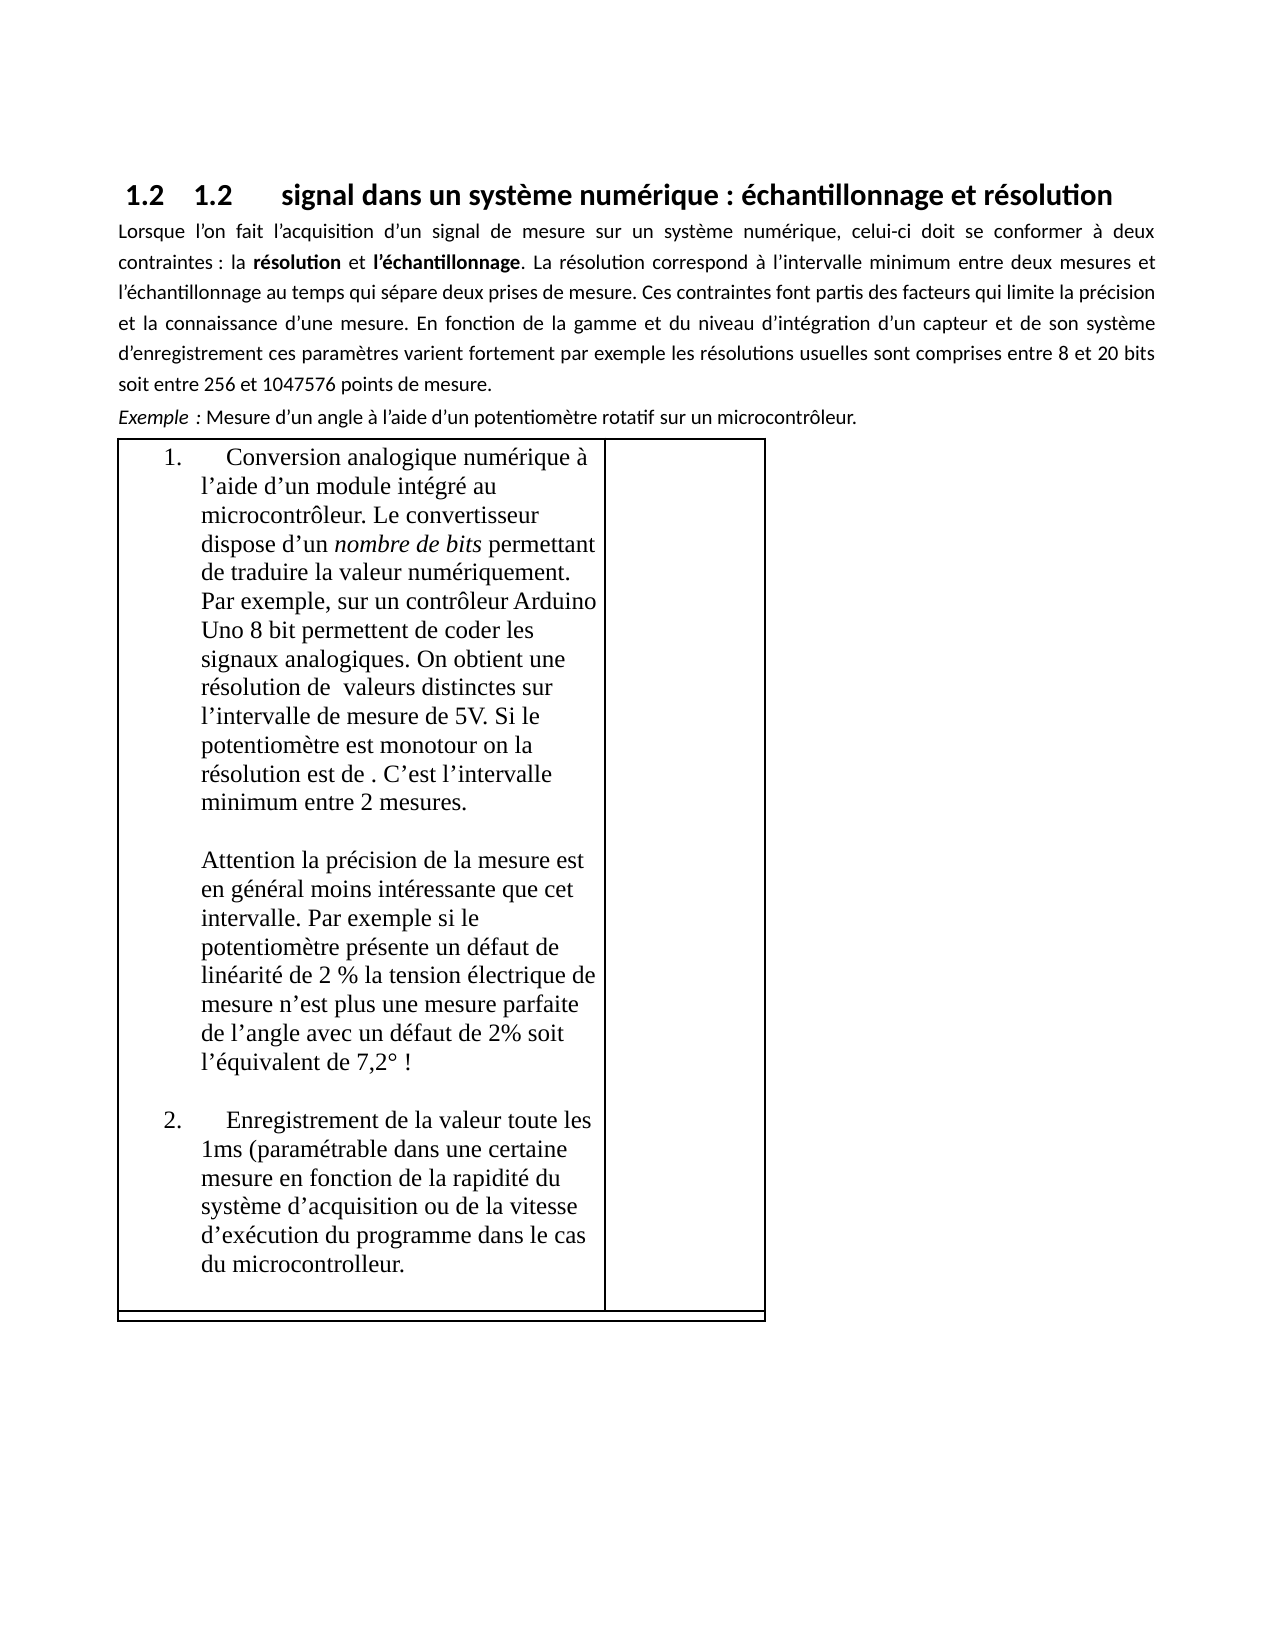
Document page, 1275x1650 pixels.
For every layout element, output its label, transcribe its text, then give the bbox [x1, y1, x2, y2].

table_header 1. Conversion analogique numérique à l’aide d’un module intégré au microcontrôleur. Le convertisseur dispose d’un nombre de bits permettant de traduire la valeur numériquement. Par exemple, sur un contrôleur Arduino Uno 8 bit permettent de coder les signaux analogiques. On obtient une résolution de valeurs distinctes sur l’intervalle de mesure de 5V. Si le potentiomètre est monotour on la résolution est de . C’est l’intervalle minimum entre 2 mesures. Attention la précision de la mesure est en général moins intéressante que cet intervalle. Par exemple si le potentiomètre présente un défaut de linéarité de 2 % la tension électrique de mesure n’est plus une mesure parfaite de l’angle avec un défaut de 2% soit l’équivalent de 7,2° ! 2. Enregistrement de la valeur toute les 1ms (paramétrable dans une certaine mesure en fonction de la rapidité du système d’acquisition ou de la vitesse d’exécution du programme dans le cas du microcontrolleur. [119, 440, 604, 1310]
text Exemple : Mesure d’un angle à l’aide d’un potentiomètre rotatif sur un microcontrôleur. [118, 404, 1157, 429]
table_cell [119, 1312, 764, 1320]
table_header [606, 440, 764, 1310]
subtitle 1.2 signal dans un système numérique : échantillonnage et résolution [118, 175, 1157, 213]
text Lorsque l’on fait l’acquisition d’un signal de mesure sur un système numérique, celui-ci doit se conformer à deux contraintes : la résolution et l’échantillonnage. La résolution correspond à l’intervalle minimum entre deux mesures et l’échantillonnage au temps qui sépare deux prises de mesure. Ces contraintes font partis des facteurs qui limite la précision et la connaissance d’une mesure. En fonction de la gamme et du niveau d’intégration d’un capteur et de son système d’enregistrement ces paramètres varient fortement par exemple les résolutions usuelles sont comprises entre 8 et 20 bits soit entre 256 et 1047576 points de mesure. [118, 219, 1157, 396]
